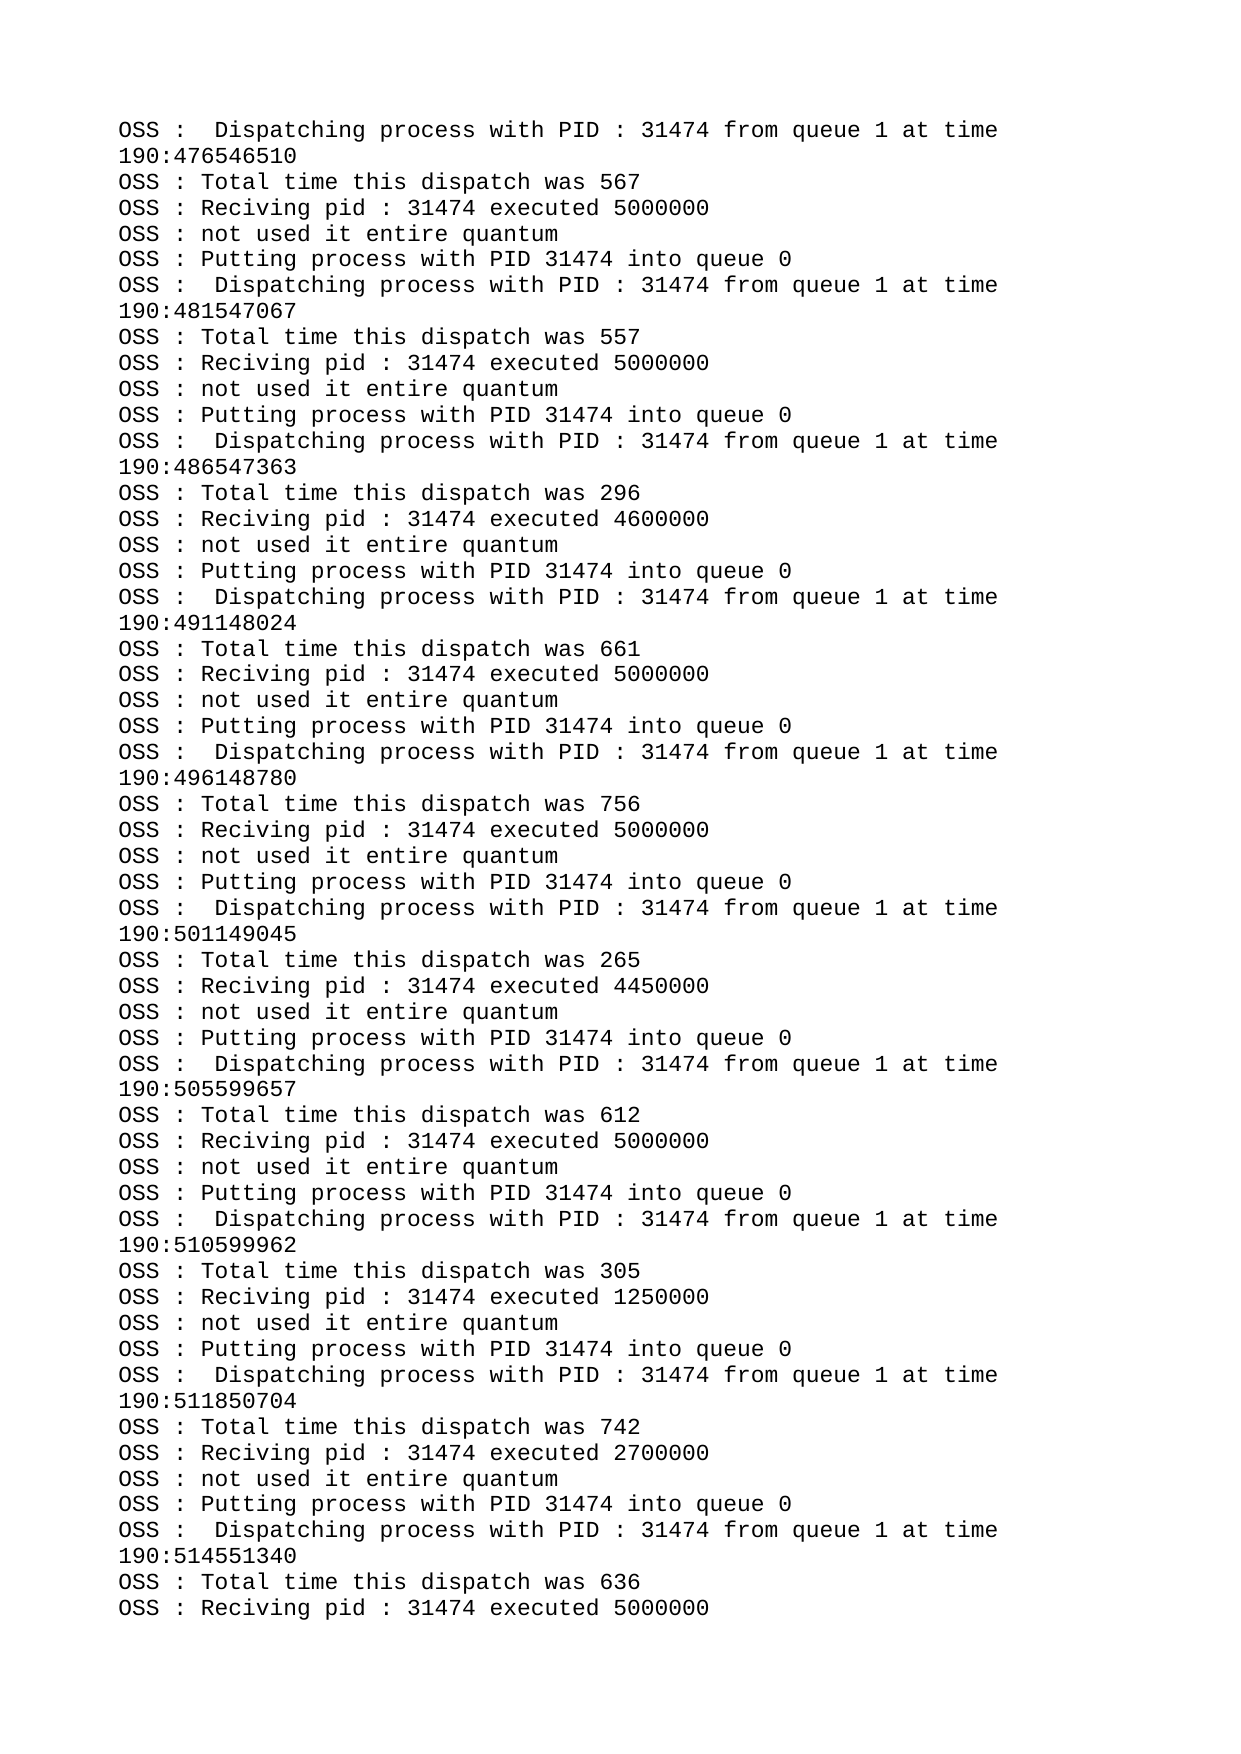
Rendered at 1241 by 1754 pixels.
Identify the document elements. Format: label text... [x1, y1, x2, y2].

text OSS : Reciving pid : 31474 executed 5000000 [118, 1597, 1122, 1622]
text OSS : Total time this dispatch was 296 [118, 481, 1122, 507]
text OSS : Putting process with PID 31474 into queue 0 [118, 559, 1122, 585]
text OSS : Reciving pid : 31474 executed 5000000 [118, 196, 1122, 222]
text OSS : Reciving pid : 31474 executed 5000000 [118, 663, 1122, 689]
text OSS : Dispatching process with PID : 31474 from queue 1 at time 190:476546510 [118, 118, 1122, 170]
text OSS : Putting process with PID 31474 into queue 0 [118, 1026, 1122, 1052]
text OSS : Total time this dispatch was 661 [118, 637, 1122, 663]
text OSS : Total time this dispatch was 756 [118, 792, 1122, 818]
text OSS : Reciving pid : 31474 executed 2700000 [118, 1441, 1122, 1467]
text OSS : Total time this dispatch was 742 [118, 1415, 1122, 1441]
text OSS : Total time this dispatch was 265 [118, 948, 1122, 974]
text OSS : Total time this dispatch was 305 [118, 1259, 1122, 1285]
text OSS : Putting process with PID 31474 into queue 0 [118, 403, 1122, 429]
text OSS : Reciving pid : 31474 executed 5000000 [118, 1130, 1122, 1156]
text OSS : Reciving pid : 31474 executed 1250000 [118, 1285, 1122, 1311]
text OSS : Dispatching process with PID : 31474 from queue 1 at time 190:505599657 [118, 1052, 1122, 1104]
text OSS : Putting process with PID 31474 into queue 0 [118, 1493, 1122, 1519]
text OSS : Total time this dispatch was 567 [118, 170, 1122, 196]
text OSS : Putting process with PID 31474 into queue 0 [118, 715, 1122, 741]
text OSS : not used it entire quantum [118, 1156, 1122, 1182]
text OSS : Dispatching process with PID : 31474 from queue 1 at time 190:496148780 [118, 741, 1122, 792]
text OSS : Reciving pid : 31474 executed 4450000 [118, 974, 1122, 1000]
text OSS : Total time this dispatch was 636 [118, 1571, 1122, 1597]
text OSS : not used it entire quantum [118, 1311, 1122, 1337]
text OSS : not used it entire quantum [118, 1000, 1122, 1026]
text OSS : Total time this dispatch was 612 [118, 1104, 1122, 1130]
text OSS : Dispatching process with PID : 31474 from queue 1 at time 190:501149045 [118, 896, 1122, 948]
text OSS : Reciving pid : 31474 executed 5000000 [118, 818, 1122, 844]
text OSS : Total time this dispatch was 557 [118, 326, 1122, 352]
text OSS : Dispatching process with PID : 31474 from queue 1 at time 190:511850704 [118, 1363, 1122, 1415]
text OSS : not used it entire quantum [118, 222, 1122, 248]
text OSS : Dispatching process with PID : 31474 from queue 1 at time 190:481547067 [118, 274, 1122, 326]
text OSS : Reciving pid : 31474 executed 4600000 [118, 507, 1122, 533]
text OSS : Putting process with PID 31474 into queue 0 [118, 870, 1122, 896]
text OSS : Putting process with PID 31474 into queue 0 [118, 248, 1122, 274]
text OSS : Dispatching process with PID : 31474 from queue 1 at time 190:491148024 [118, 585, 1122, 637]
text OSS : Reciving pid : 31474 executed 5000000 [118, 352, 1122, 377]
text OSS : not used it entire quantum [118, 844, 1122, 870]
text OSS : Putting process with PID 31474 into queue 0 [118, 1182, 1122, 1207]
text OSS : not used it entire quantum [118, 689, 1122, 715]
text OSS : Dispatching process with PID : 31474 from queue 1 at time 190:510599962 [118, 1207, 1122, 1259]
text OSS : not used it entire quantum [118, 377, 1122, 403]
text OSS : Putting process with PID 31474 into queue 0 [118, 1337, 1122, 1363]
text OSS : not used it entire quantum [118, 1467, 1122, 1493]
text OSS : Dispatching process with PID : 31474 from queue 1 at time 190:514551340 [118, 1519, 1122, 1571]
text OSS : Dispatching process with PID : 31474 from queue 1 at time 190:486547363 [118, 429, 1122, 481]
text OSS : not used it entire quantum [118, 533, 1122, 559]
